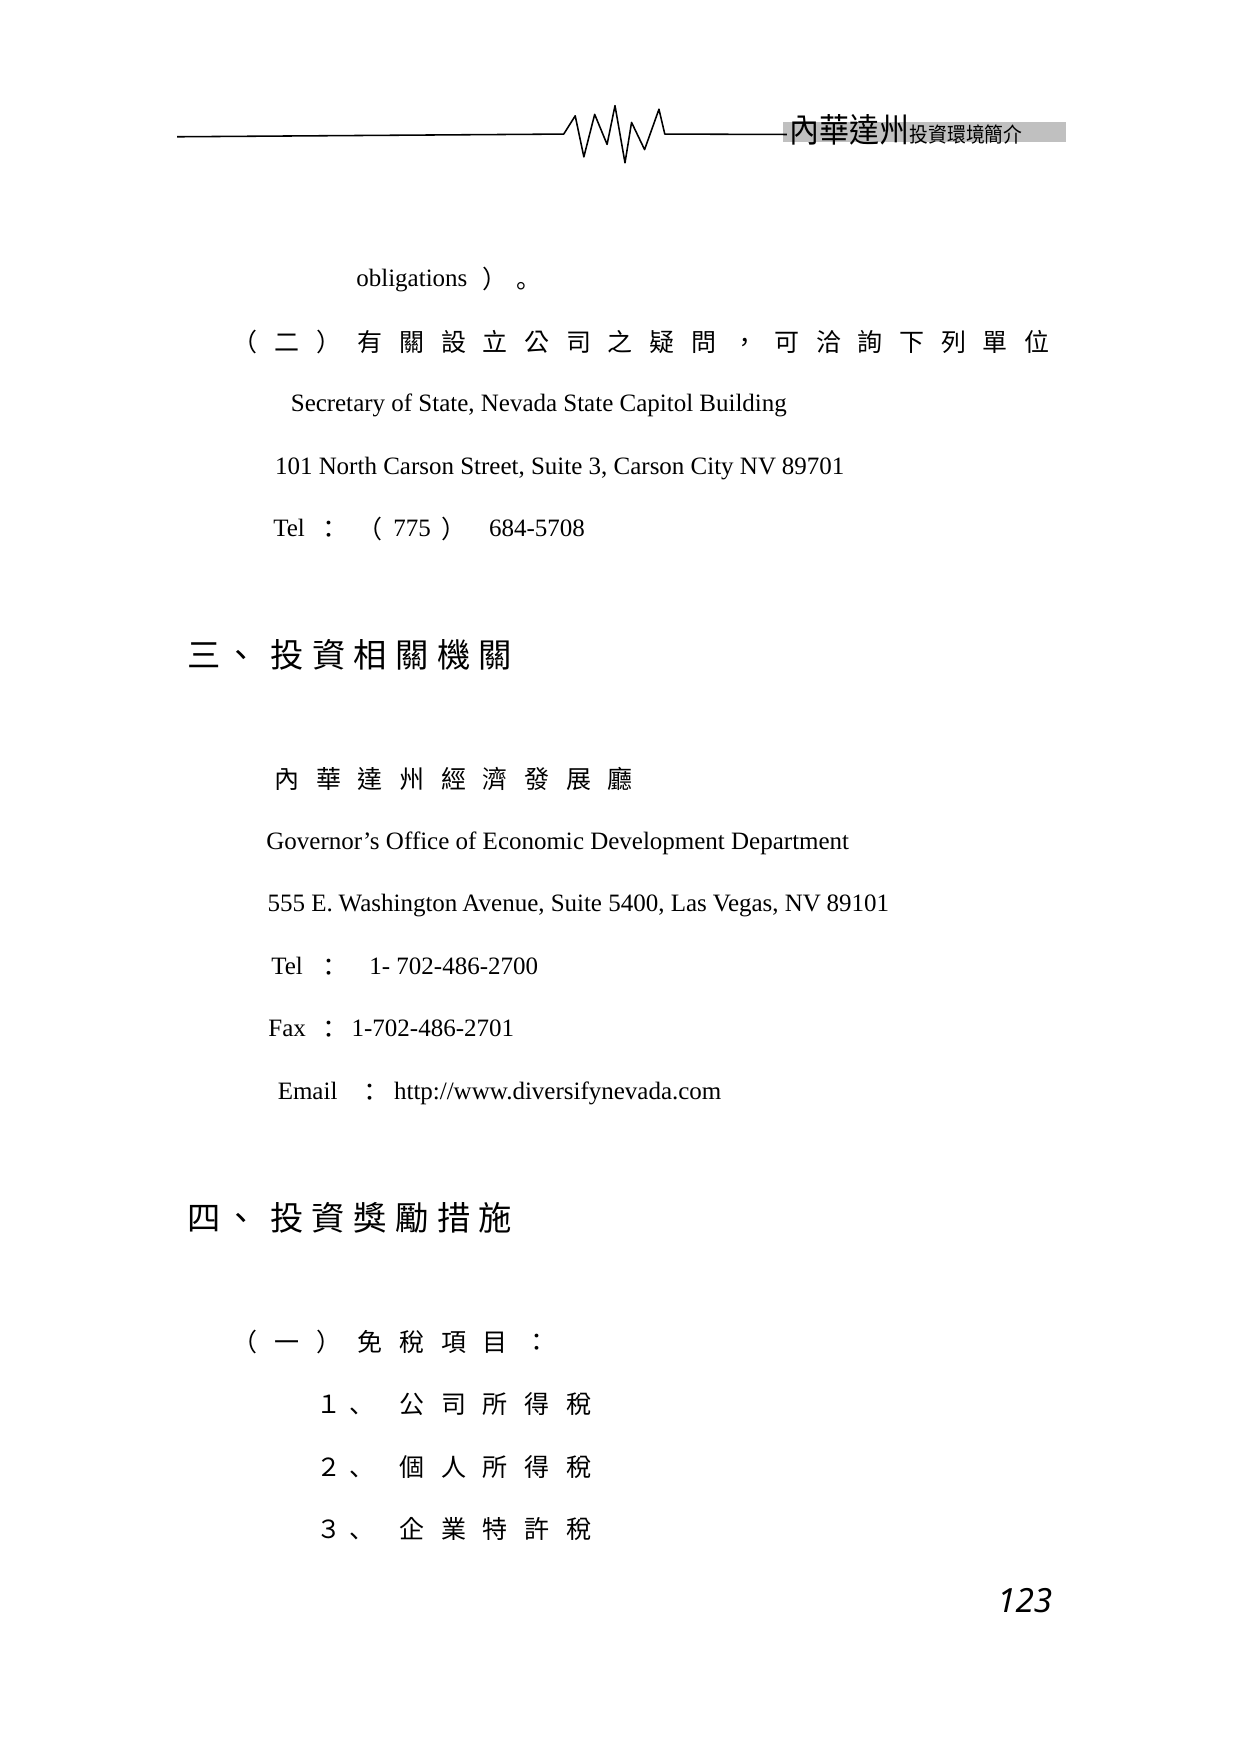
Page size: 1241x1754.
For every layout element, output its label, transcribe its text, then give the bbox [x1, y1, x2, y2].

text ３、企業特許稅 [281, 1486, 1058, 1549]
text １、公司所得稅 [281, 1361, 1058, 1424]
text 555 E. Washington Avenue, Suite 5400, Las Vegas, NV 89101 [183, 861, 1058, 924]
text obligations）。 [281, 236, 1058, 299]
text 101 North Carson Street, Suite 3, Carson City NV 89701 [183, 424, 1058, 486]
text Tel：（775）684-5708 [183, 486, 1058, 549]
text 四、投資獎勵措施 [183, 1174, 1058, 1236]
text Fax：1-702-486-2701 [183, 986, 1058, 1049]
text （一）免稅項目： [207, 1299, 1058, 1361]
text Email：http://www.diversifynevada.com [183, 1049, 1058, 1111]
text Secretary of State, Nevada State Capitol Building [183, 361, 1058, 424]
text 三、投資相關機關 [183, 611, 1058, 674]
text 內華達州經濟發展廳 [183, 736, 1058, 799]
text Governor’s Office of Economic Development Department [183, 799, 1058, 861]
text ２、個人所得稅 [281, 1424, 1058, 1486]
text （二）有關設立公司之疑問，可洽詢下列單位 [207, 299, 1058, 361]
text Tel：1- 702-486-2700 [183, 924, 1058, 986]
